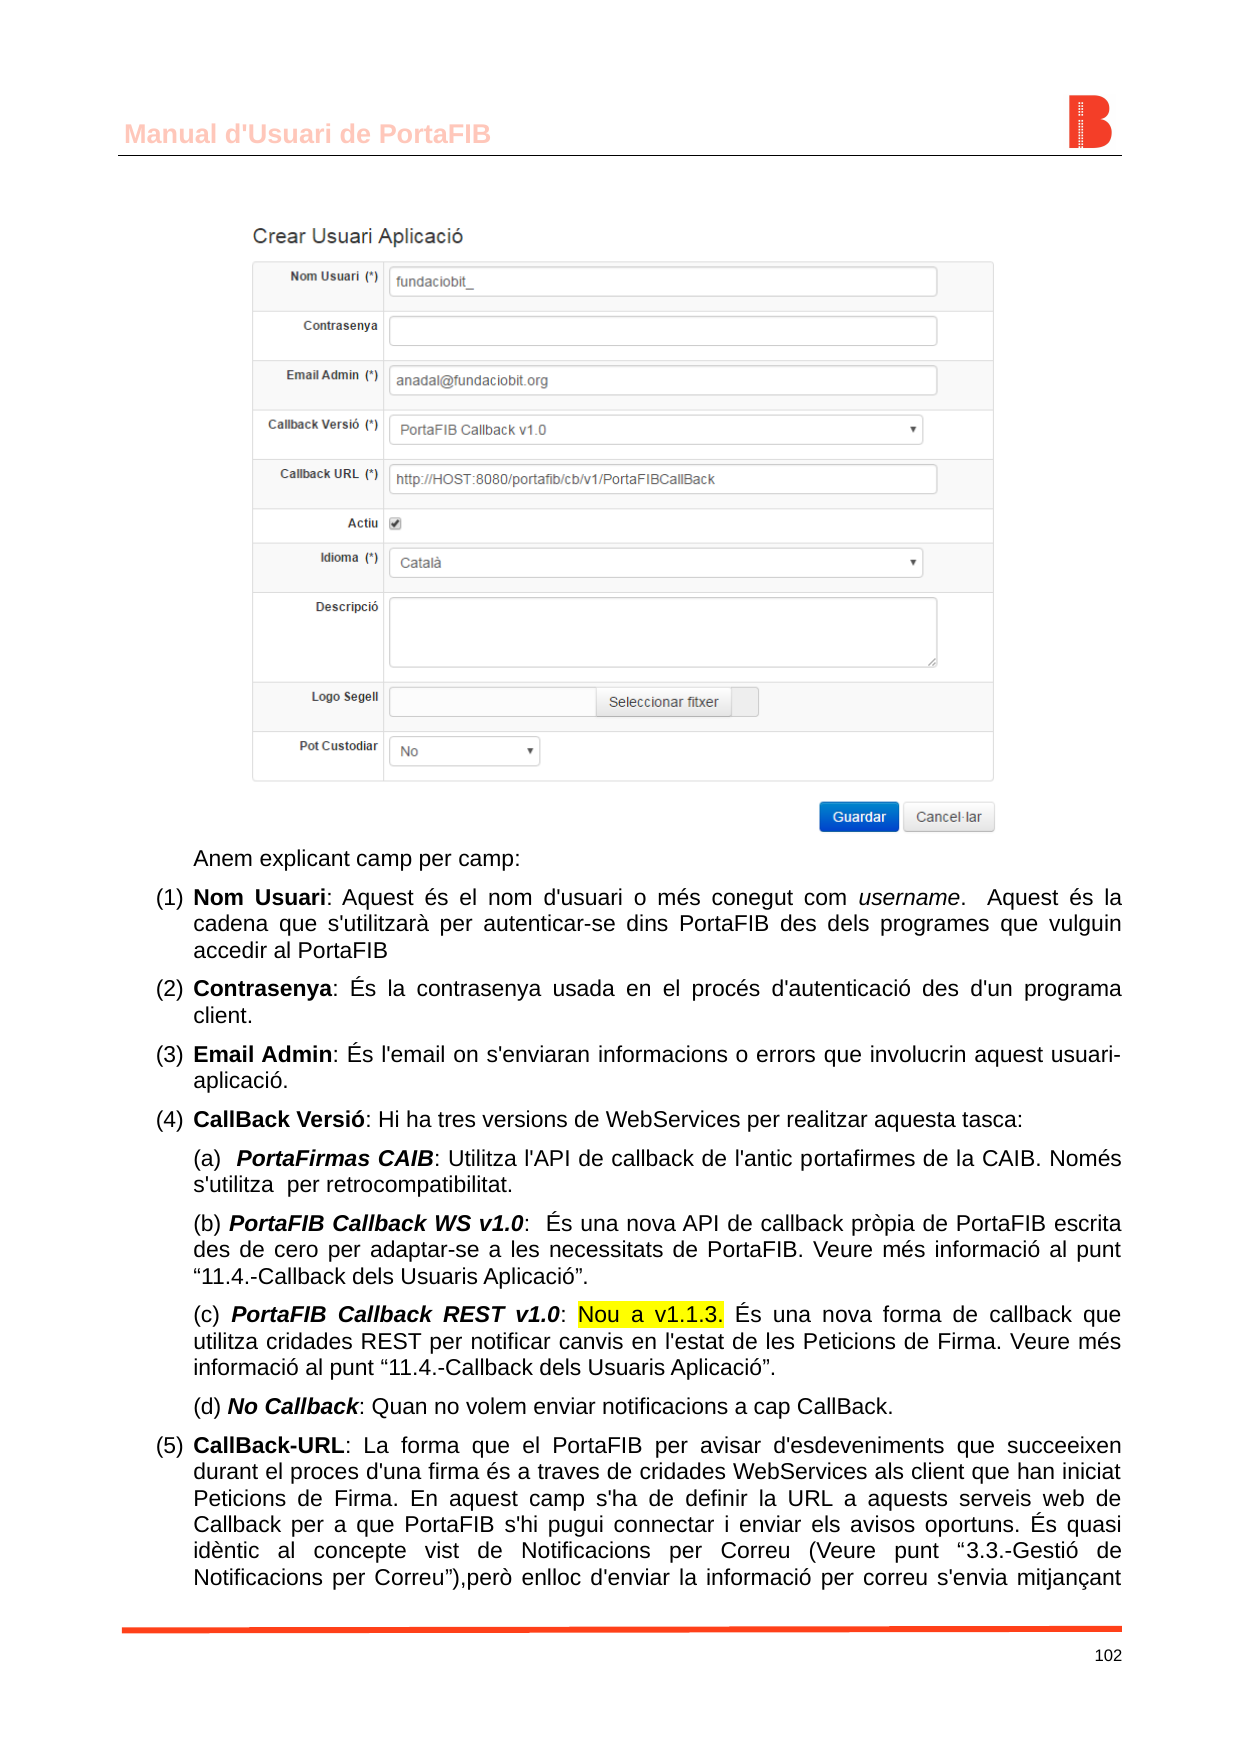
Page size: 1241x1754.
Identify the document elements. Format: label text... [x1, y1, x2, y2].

list (a) PortaFirmas CAIB: Utilitza l'API de callback de l'antic portafirmes de la CAIB. Només s'utilitza per retrocompatibilitat. [156, 1145, 1122, 1197]
picture [1063, 94, 1117, 150]
picture [237, 215, 1004, 845]
list Nom Usuari: Aquest és el nom d'usuari o més conegut com username. Aquest és la cadena que s'utilitzarà per autenticar-se dins PortaFIB des dels programes que vulguin accedir al PortaFIB [156, 884, 1122, 963]
list Contrasenya: És la contrasenya usada en el procés d'autenticació des d'un programa client. [156, 975, 1122, 1028]
list (b) PortaFIB Callback WS v1.0: És una nova API de callback pròpia de PortaFIB escrita des de cero per adaptar-se a les necessitats de PortaFIB. Veure més informació al punt “11.4.-Callback dels Usuaris Aplicació”. [156, 1210, 1122, 1289]
list Email Admin: És l'email on s'enviaran informacions o errors que involucrin aquest usuari-aplicació. [156, 1041, 1122, 1093]
list (d) No Callback: Quan no volem enviar notificacions a cap CallBack. [156, 1393, 1122, 1419]
list (c) PortaFIB Callback REST v1.0: Nou a v1.1.3. És una nova forma de callback que utilitza cridades REST per notificar canvis en l'estat de les Peticions de Firma. Veure més informació al punt “11.4.-Callback dels Usuaris Aplicació”. [156, 1301, 1122, 1381]
list CallBack-URL: La forma que el PortaFIB per avisar d'esdeveniments que succeeixen durant el proces d'una firma és a traves de cridades WebServices als client que han iniciat Peticions de Firma. En aquest camp s'ha de definir la URL a aquests serveis web de Callback per a que PortaFIB s'hi pugui connectar i enviar els avisos oportuns. És quasi idèntic al concepte vist de Notificacions per Correu (Veure punt “3.3.-Gestió de Notificacions per Correu”),però enlloc d'enviar la informació per correu s'envia mitjançant [156, 1432, 1122, 1590]
list CallBack Versió: Hi ha tres versions de WebServices per realitzar aquesta tasca: [156, 1106, 1122, 1132]
text Anem explicant camp per camp: [118, 845, 1122, 871]
